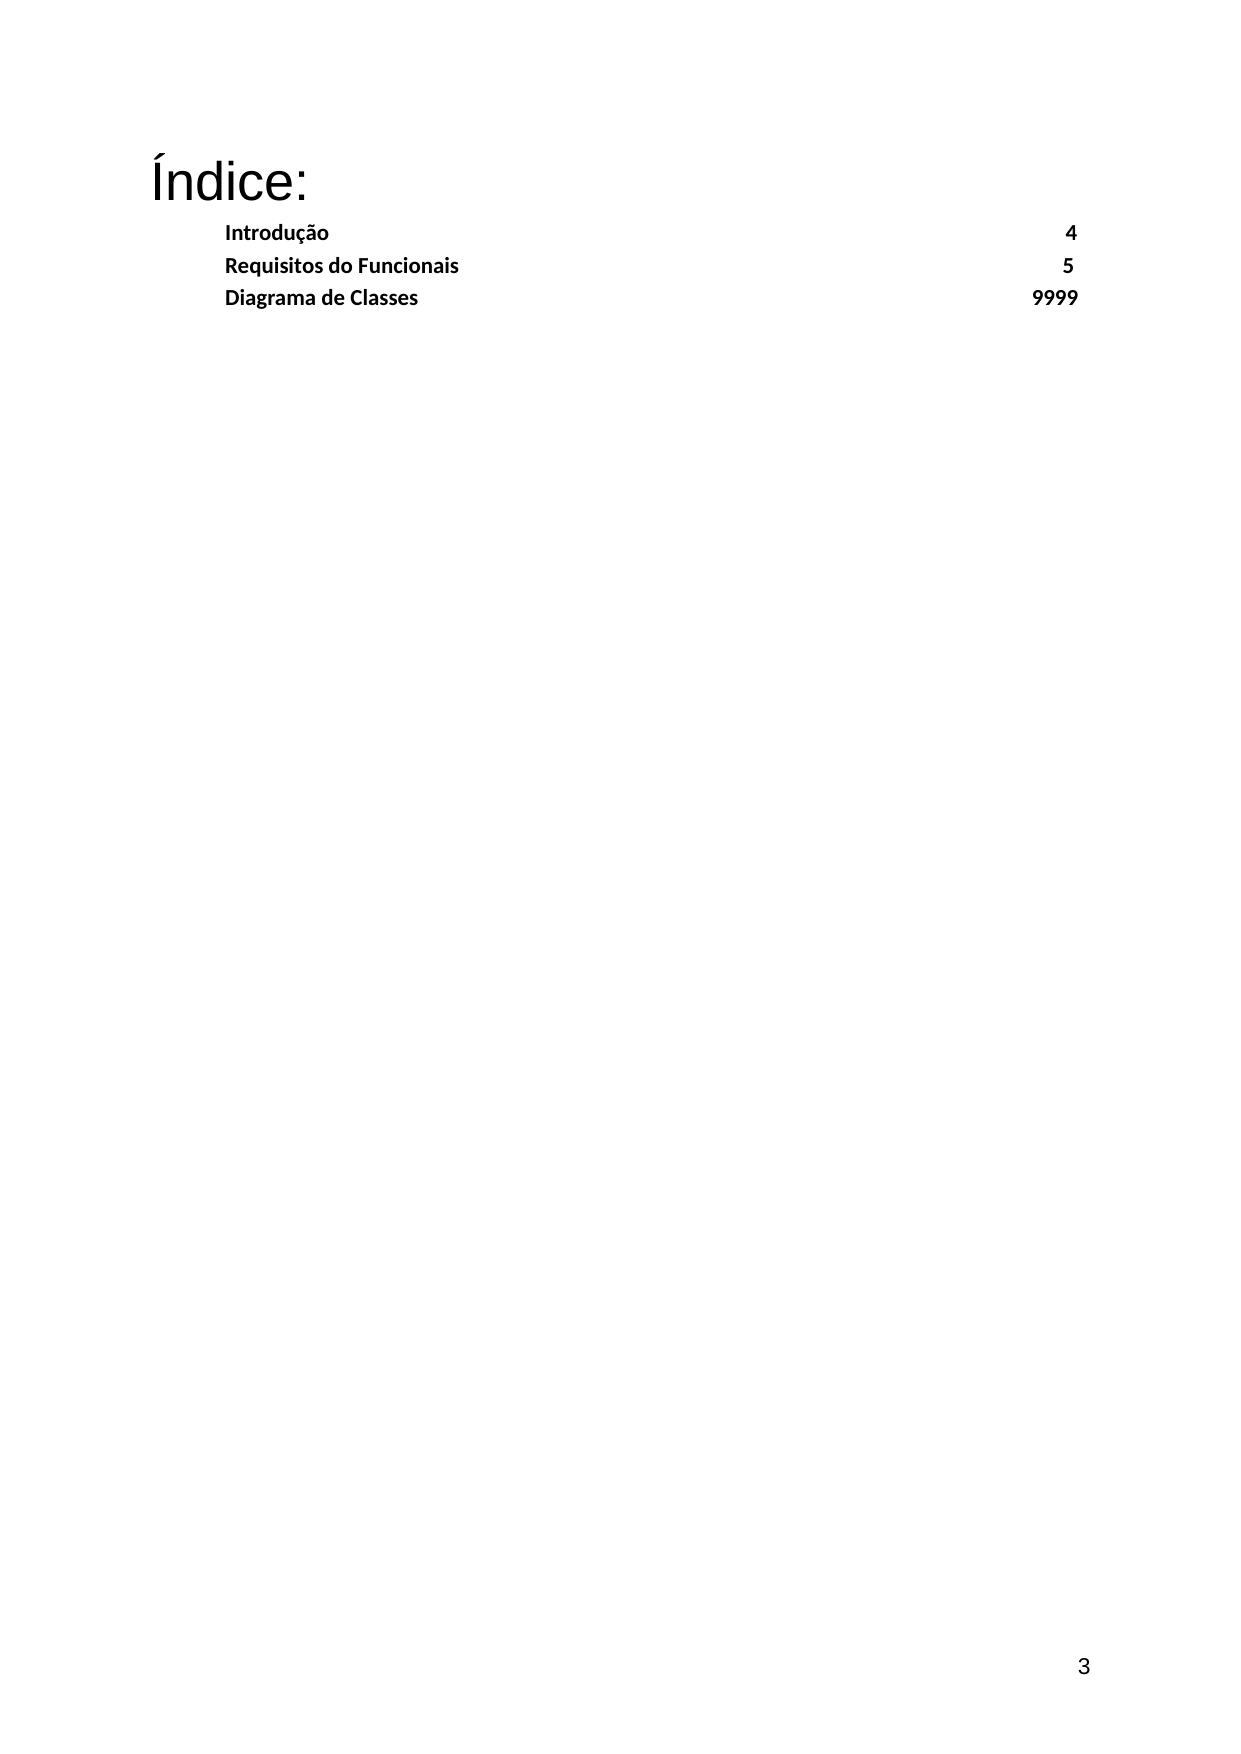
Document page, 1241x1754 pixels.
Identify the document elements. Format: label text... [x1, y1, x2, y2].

text Requisitos do Funcionais 5 [150, 251, 1090, 279]
text Introdução 4 [150, 218, 1090, 247]
title Índice: [150, 150, 1090, 212]
text Diagrama de Classes 9999 [150, 283, 1090, 311]
